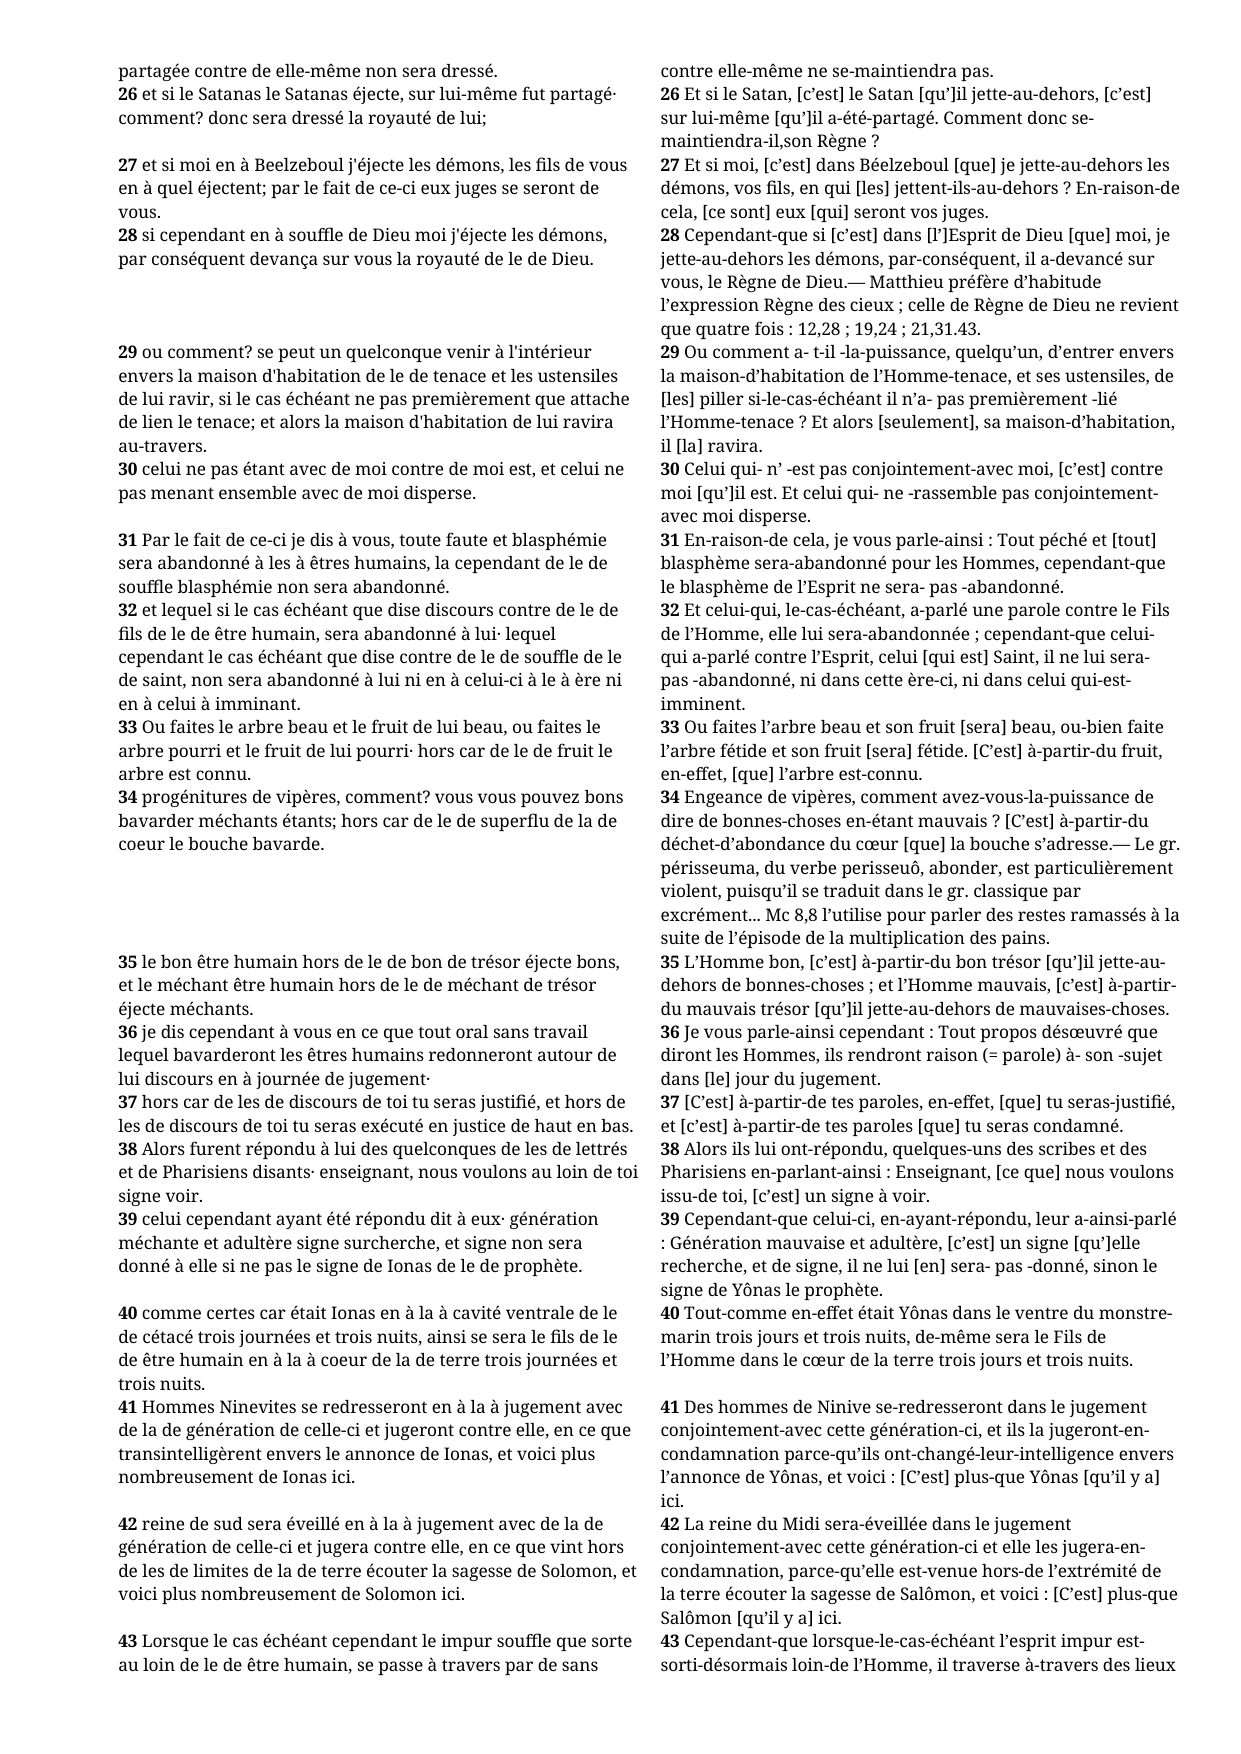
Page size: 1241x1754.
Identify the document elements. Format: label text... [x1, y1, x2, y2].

table_cell [639, 1395, 660, 1512]
table_cell [639, 1020, 660, 1090]
table_cell [639, 83, 660, 153]
table_cell 28 si cependant en à souffle de Dieu moi j'éjecte les démons, par conséquent devança sur vous la royauté de le de Dieu. [118, 223, 639, 340]
table_cell 30 Celui qui- n’ -est pas conjointement-avec moi, [c’est] contre moi [qu’]il est. Et celui qui- ne -rassemble pas conjointement-avec moi disperse. [660, 458, 1181, 528]
table_cell 38 Alors furent répondu à lui des quelconques de les de lettrés et de Pharisiens disants· enseignant, nous voulons au loin de toi signe voir. [118, 1137, 639, 1207]
table_cell [639, 1301, 660, 1395]
table_cell [639, 223, 660, 340]
table_cell 26 et si le Satanas le Satanas éjecte, sur lui-même fut partagé· comment? donc sera dressé la royauté de lui; [118, 83, 639, 153]
table_cell [639, 786, 660, 950]
table_cell 27 Et si moi, [c’est] dans Béelzeboul [que] je jette-au-dehors les démons, vos fils, en qui [les] jettent-ils-au-dehors ? En-raison-de cela, [ce sont] eux [qui] seront vos juges. [660, 153, 1181, 223]
table_cell [639, 1208, 660, 1301]
table_cell 43 Lorsque le cas échéant cependant le impur souffle que sorte au loin de le de être humain, se passe à travers par de sans eaux de lieux cherchant repos et non trouve. [118, 1629, 639, 1676]
table_cell 36 Je vous parle-ainsi cependant : Tout propos désœuvré que diront les Hommes, ils rendront raison (= parole) à- son -sujet dans [le] jour du jugement. [660, 1020, 1181, 1090]
table_cell 36 je dis cependant à vous en ce que tout oral sans travail lequel bavarderont les êtres humains redonneront autour de lui discours en à journée de jugement· [118, 1020, 639, 1090]
table_cell 37 hors car de les de discours de toi tu seras justifié, et hors de les de discours de toi tu seras exécuté en justice de haut en bas. [118, 1090, 639, 1137]
table_cell [639, 715, 660, 786]
table_cell 32 Et celui-qui, le-cas-échéant, a-parlé une parole contre le Fils de l’Homme, elle lui sera-abandonnée ; cependant-que celui-qui a-parlé contre l’Esprit, celui [qui est] Saint, il ne lui sera- pas -abandonné, ni dans cette ère-ci, ni dans celui qui-est-imminent. [660, 598, 1181, 715]
table_cell 40 comme certes car était Ionas en à la à cavité ventrale de le de cétacé trois journées et trois nuits, ainsi se sera le fils de le de être humain en à la à coeur de la de terre trois journées et trois nuits. [118, 1301, 639, 1395]
table_cell 25 Ayant su cependant les réflexions en fureurs de eux dit à eux· toute royauté ayante étée partagée contre de elle-même est désertifié et toute cité ou maison d'habitation ayante étée partagée contre de elle-même non sera dressé. [118, 59, 639, 82]
table_cell [639, 1629, 660, 1676]
table_cell 26 Et si le Satan, [c’est] le Satan [qu’]il jette-au-dehors, [c’est] sur lui-même [qu’]il a-été-partagé. Comment donc se-maintiendra-il,son Règne ? [660, 83, 1181, 153]
table_cell 30 celui ne pas étant avec de moi contre de moi est, et celui ne pas menant ensemble avec de moi disperse. [118, 458, 639, 528]
table_cell 33 Ou faites le arbre beau et le fruit de lui beau, ou faites le arbre pourri et le fruit de lui pourri· hors car de le de fruit le arbre est connu. [118, 715, 639, 786]
table_cell 25 Sachant cependant leurs pensées-ardentes, il leur a-parlé-ainsi : Tout règne ayant-été-partagé contre lui-même est rendu-désert ; et toute cité ou maison-d’habitation ayant-été-partagée contre elle-même ne se-maintiendra pas. [660, 59, 1181, 82]
table_cell 31 Par le fait de ce-ci je dis à vous, toute faute et blasphémie sera abandonné à les à êtres humains, la cependant de le de souffle blasphémie non sera abandonné. [118, 528, 639, 598]
table_cell 42 La reine du Midi sera-éveillée dans le jugement conjointement-avec cette génération-ci et elle les jugera-en-condamnation, parce-qu’elle est-venue hors-de l’extrémité de la terre écouter la sagesse de Salômon, et voici : [C’est] plus-que Salômon [qu’il y a] ici. [660, 1512, 1181, 1629]
table_cell [639, 1512, 660, 1629]
table_cell 40 Tout-comme en-effet était Yônas dans le ventre du monstre-marin trois jours et trois nuits, de-même sera le Fils de l’Homme dans le cœur de la terre trois jours et trois nuits. [660, 1301, 1181, 1395]
table_cell [639, 1137, 660, 1207]
table_cell 39 celui cependant ayant été répondu dit à eux· génération méchante et adultère signe surcherche, et signe non sera donné à elle si ne pas le signe de Ionas de le de prophète. [118, 1208, 639, 1301]
table_cell 41 Hommes Ninevites se redresseront en à la à jugement avec de la de génération de celle-ci et jugeront contre elle, en ce que transintelligèrent envers le annonce de Ionas, et voici plus nombreusement de Ionas ici. [118, 1395, 639, 1512]
table_cell 27 et si moi en à Beelzeboul j'éjecte les démons, les fils de vous en à quel éjectent; par le fait de ce-ci eux juges se seront de vous. [118, 153, 639, 223]
table_cell 29 Ou comment a- t-il -la-puissance, quelqu’un, d’entrer envers la maison-d’habitation de l’Homme-tenace, et ses ustensiles, de [les] piller si-le-cas-échéant il n’a- pas premièrement -lié l’Homme-tenace ? Et alors [seulement], sa maison-d’habitation, il [la] ravira. [660, 340, 1181, 457]
table_cell 31 En-raison-de cela, je vous parle-ainsi : Tout péché et [tout] blasphème sera-abandonné pour les Hommes, cependant-que le blasphème de l’Esprit ne sera- pas -abandonné. [660, 528, 1181, 598]
table_cell [639, 458, 660, 528]
table_cell [639, 528, 660, 598]
table_cell 34 progénitures de vipères, comment? vous vous pouvez bons bavarder méchants étants; hors car de le de superflu de la de coeur le bouche bavarde. [118, 786, 639, 950]
table_cell [639, 1090, 660, 1137]
table_cell 33 Ou faites l’arbre beau et son fruit [sera] beau, ou-bien faite l’arbre fétide et son fruit [sera] fétide. [C’est] à-partir-du fruit, en-effet, [que] l’arbre est-connu. [660, 715, 1181, 786]
table_cell [639, 340, 660, 457]
table_cell 42 reine de sud sera éveillé en à la à jugement avec de la de génération de celle-ci et jugera contre elle, en ce que vint hors de les de limites de la de terre écouter la sagesse de Solomon, et voici plus nombreusement de Solomon ici. [118, 1512, 639, 1629]
table_cell 38 Alors ils lui ont-répondu, quelques-uns des scribes et des Pharisiens en-parlant-ainsi : Enseignant, [ce que] nous voulons issu-de toi, [c’est] un signe à voir. [660, 1137, 1181, 1207]
table_cell 39 Cependant-que celui-ci, en-ayant-répondu, leur a-ainsi-parlé : Génération mauvaise et adultère, [c’est] un signe [qu’]elle recherche, et de signe, il ne lui [en] sera- pas -donné, sinon le signe de Yônas le prophète. [660, 1208, 1181, 1301]
table_cell 28 Cependant-que si [c’est] dans [l’]Esprit de Dieu [que] moi, je jette-au-dehors les démons, par-conséquent, il a-devancé sur vous, le Règne de Dieu.— Matthieu préfère d’habitude l’expression Règne des cieux ; celle de Règne de Dieu ne revient que quatre fois : 12,28 ; 19,24 ; 21,31.43. [660, 223, 1181, 340]
table_cell [639, 598, 660, 715]
table_cell [639, 59, 660, 82]
table_cell [639, 950, 660, 1020]
table_cell 35 L’Homme bon, [c’est] à-partir-du bon trésor [qu’]il jette-au-dehors de bonnes-choses ; et l’Homme mauvais, [c’est] à-partir-du mauvais trésor [qu’]il jette-au-dehors de mauvaises-choses. [660, 950, 1181, 1020]
table_cell 41 Des hommes de Ninive se-redresseront dans le jugement conjointement-avec cette génération-ci, et ils la jugeront-en-condamnation parce-qu’ils ont-changé-leur-intelligence envers l’annonce de Yônas, et voici : [C’est] plus-que Yônas [qu’il y a] ici. [660, 1395, 1181, 1512]
table_cell 37 [C’est] à-partir-de tes paroles, en-effet, [que] tu seras-justifié, et [c’est] à-partir-de tes paroles [que] tu seras condamné. [660, 1090, 1181, 1137]
table_cell 32 et lequel si le cas échéant que dise discours contre de le de fils de le de être humain, sera abandonné à lui· lequel cependant le cas échéant que dise contre de le de souffle de le de saint, non sera abandonné à lui ni en à celui-ci à le à ère ni en à celui à imminant. [118, 598, 639, 715]
table_cell 29 ou comment? se peut un quelconque venir à l'intérieur envers la maison d'habitation de le de tenace et les ustensiles de lui ravir, si le cas échéant ne pas premièrement que attache de lien le tenace; et alors la maison d'habitation de lui ravira au-travers. [118, 340, 639, 457]
table_cell 34 Engeance de vipères, comment avez-vous-la-puissance de dire de bonnes-choses en-étant mauvais ? [C’est] à-partir-du déchet-d’abondance du cœur [que] la bouche s’adresse.— Le gr. périsseuma, du verbe perisseuô, abonder, est particulièrement violent, puisqu’il se traduit dans le gr. classique par excrément... Mc 8,8 l’utilise pour parler des restes ramassés à la suite de l’épisode de la multiplication des pains. [660, 786, 1181, 950]
table_cell 35 le bon être humain hors de le de bon de trésor éjecte bons, et le méchant être humain hors de le de méchant de trésor éjecte méchants. [118, 950, 639, 1020]
table_cell 43 Cependant-que lorsque-le-cas-échéant l’esprit impur est-sorti-désormais loin-de l’Homme, il traverse à-travers des lieux sans-eau, cherchant un repos, et il n’[en] trouve pas. [660, 1629, 1181, 1676]
table_cell [639, 153, 660, 223]
